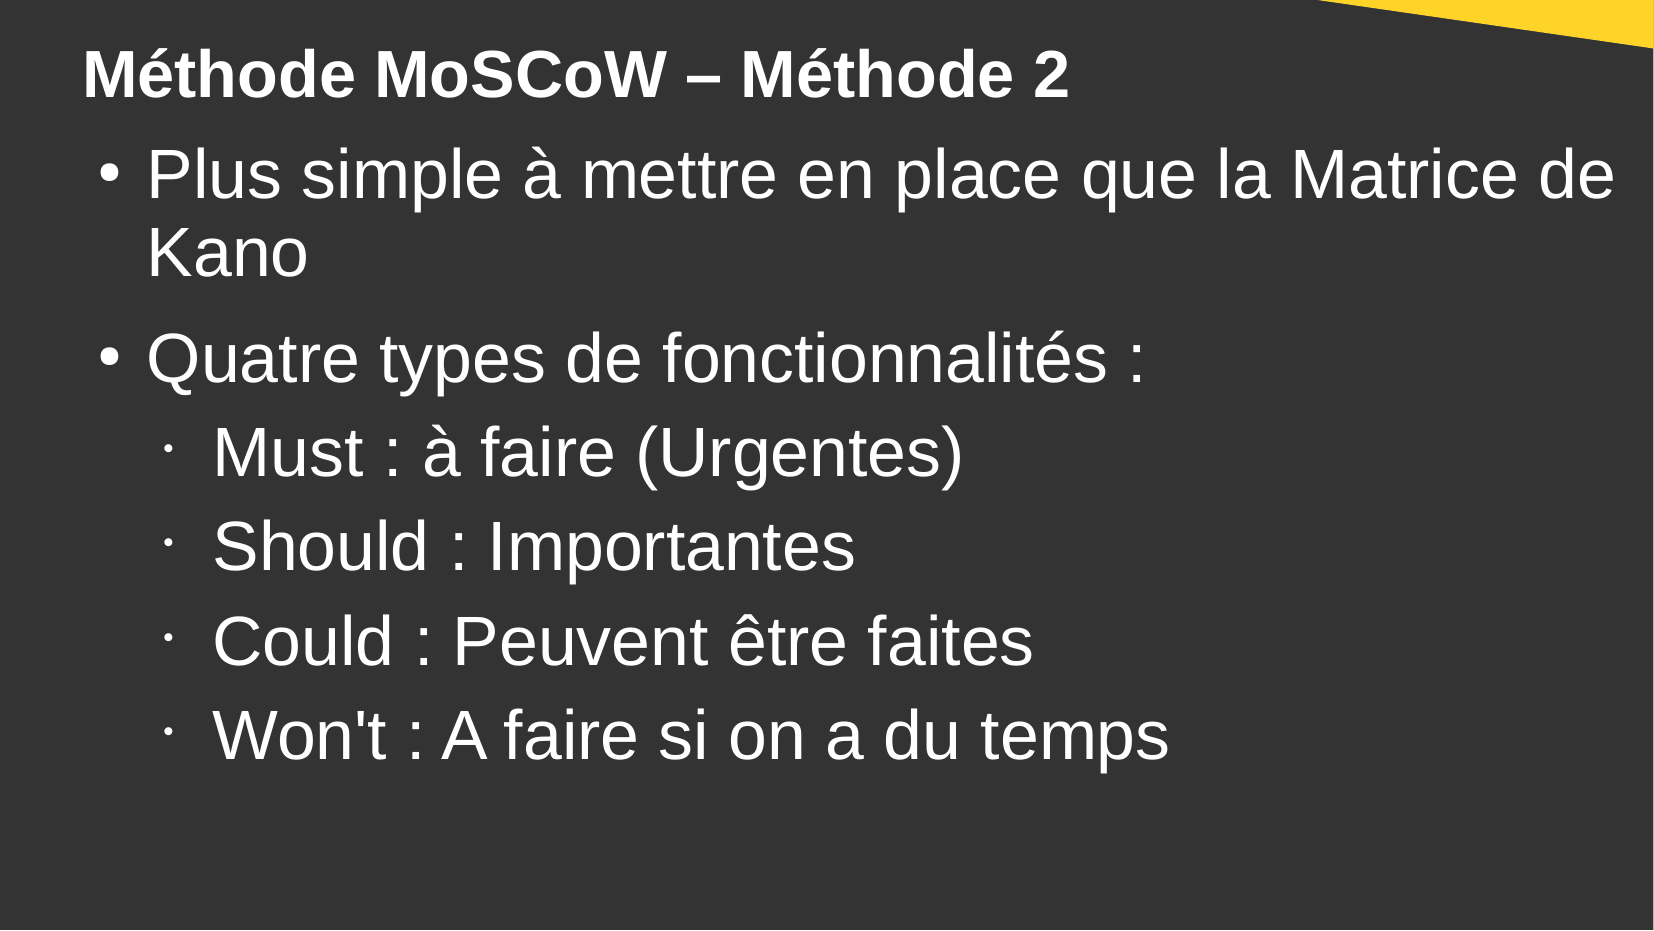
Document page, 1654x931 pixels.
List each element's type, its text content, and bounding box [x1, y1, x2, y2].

list Plus simple à mettre en place que la Matrice de Kano Quatre types de fonctionnalités : Must : à faire (Urgentes) Should : Importantes Could : Peuvent être faites Won't : A faire si on a du temps [80, 135, 1620, 777]
text_box [1317, 0, 1654, 49]
title Méthode MoSCoW – Méthode 2 [82, 37, 1571, 122]
